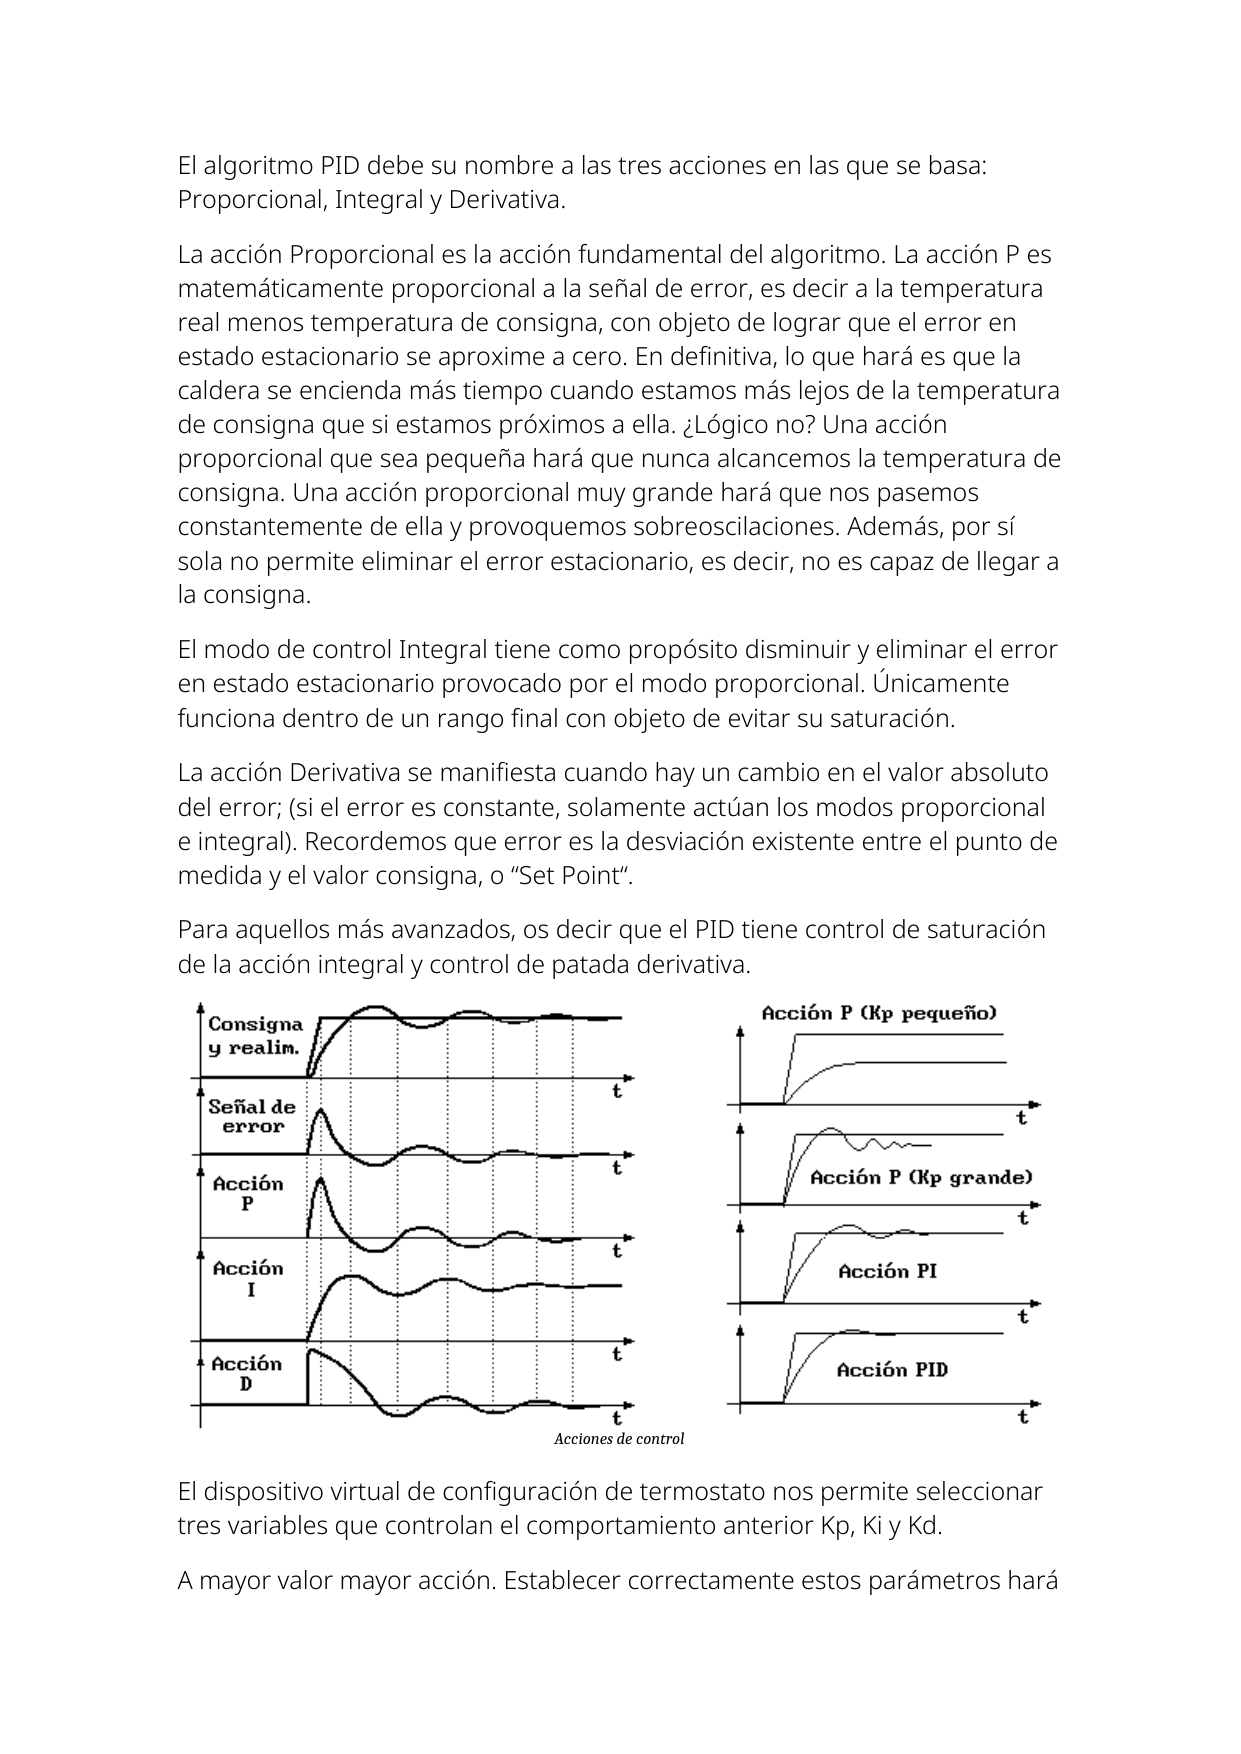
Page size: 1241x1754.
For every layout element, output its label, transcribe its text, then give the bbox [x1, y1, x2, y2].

picture [186, 1001, 1054, 1430]
list Acciones de control [177, 1430, 1063, 1448]
text El algoritmo PID debe su nombre a las tres acciones en las que se basa: Proporcional, Integral y Derivativa. [177, 148, 1063, 216]
text Para aquellos más avanzados, os decir que el PID tiene control de saturación de la acción integral y control de patada derivativa. [177, 912, 1063, 980]
text El dispositivo virtual de configuración de termostato nos permite seleccionar tres variables que controlan el comportamiento anterior Kp, Ki y Kd. [177, 1473, 1063, 1541]
text La acción Proporcional es la acción fundamental del algoritmo. La acción P es matemáticamente proporcional a la señal de error, es decir a la temperatura real menos temperatura de consigna, con objeto de lograr que el error en estado estacionario se aproxime a cero. En definitiva, lo que hará es que la caldera se encienda más tiempo cuando estamos más lejos de la temperatura de consigna que si estamos próximos a ella. ¿Lógico no? Una acción proporcional que sea pequeña hará que nunca alcancemos la temperatura de consigna. Una acción proporcional muy grande hará que nos pasemos constantemente de ella y provoquemos sobreoscilaciones. Además, por sí sola no permite eliminar el error estacionario, es decir, no es capaz de llegar a la consigna. [177, 237, 1063, 611]
text A mayor valor mayor acción. Establecer correctamente estos parámetros hará [177, 1562, 1063, 1596]
text La acción Derivativa se manifiesta cuando hay un cambio en el valor absoluto del error; (si el error es constante, solamente actúan los modos proporcional e integral). Recordemos que error es la desviación existente entre el punto de medida y el valor consigna, o “Set Point“. [177, 755, 1063, 891]
text El modo de control Integral tiene como propósito disminuir y eliminar el error en estado estacionario provocado por el modo proporcional. Únicamente funciona dentro de un rango final con objeto de evitar su saturación. [177, 632, 1063, 734]
